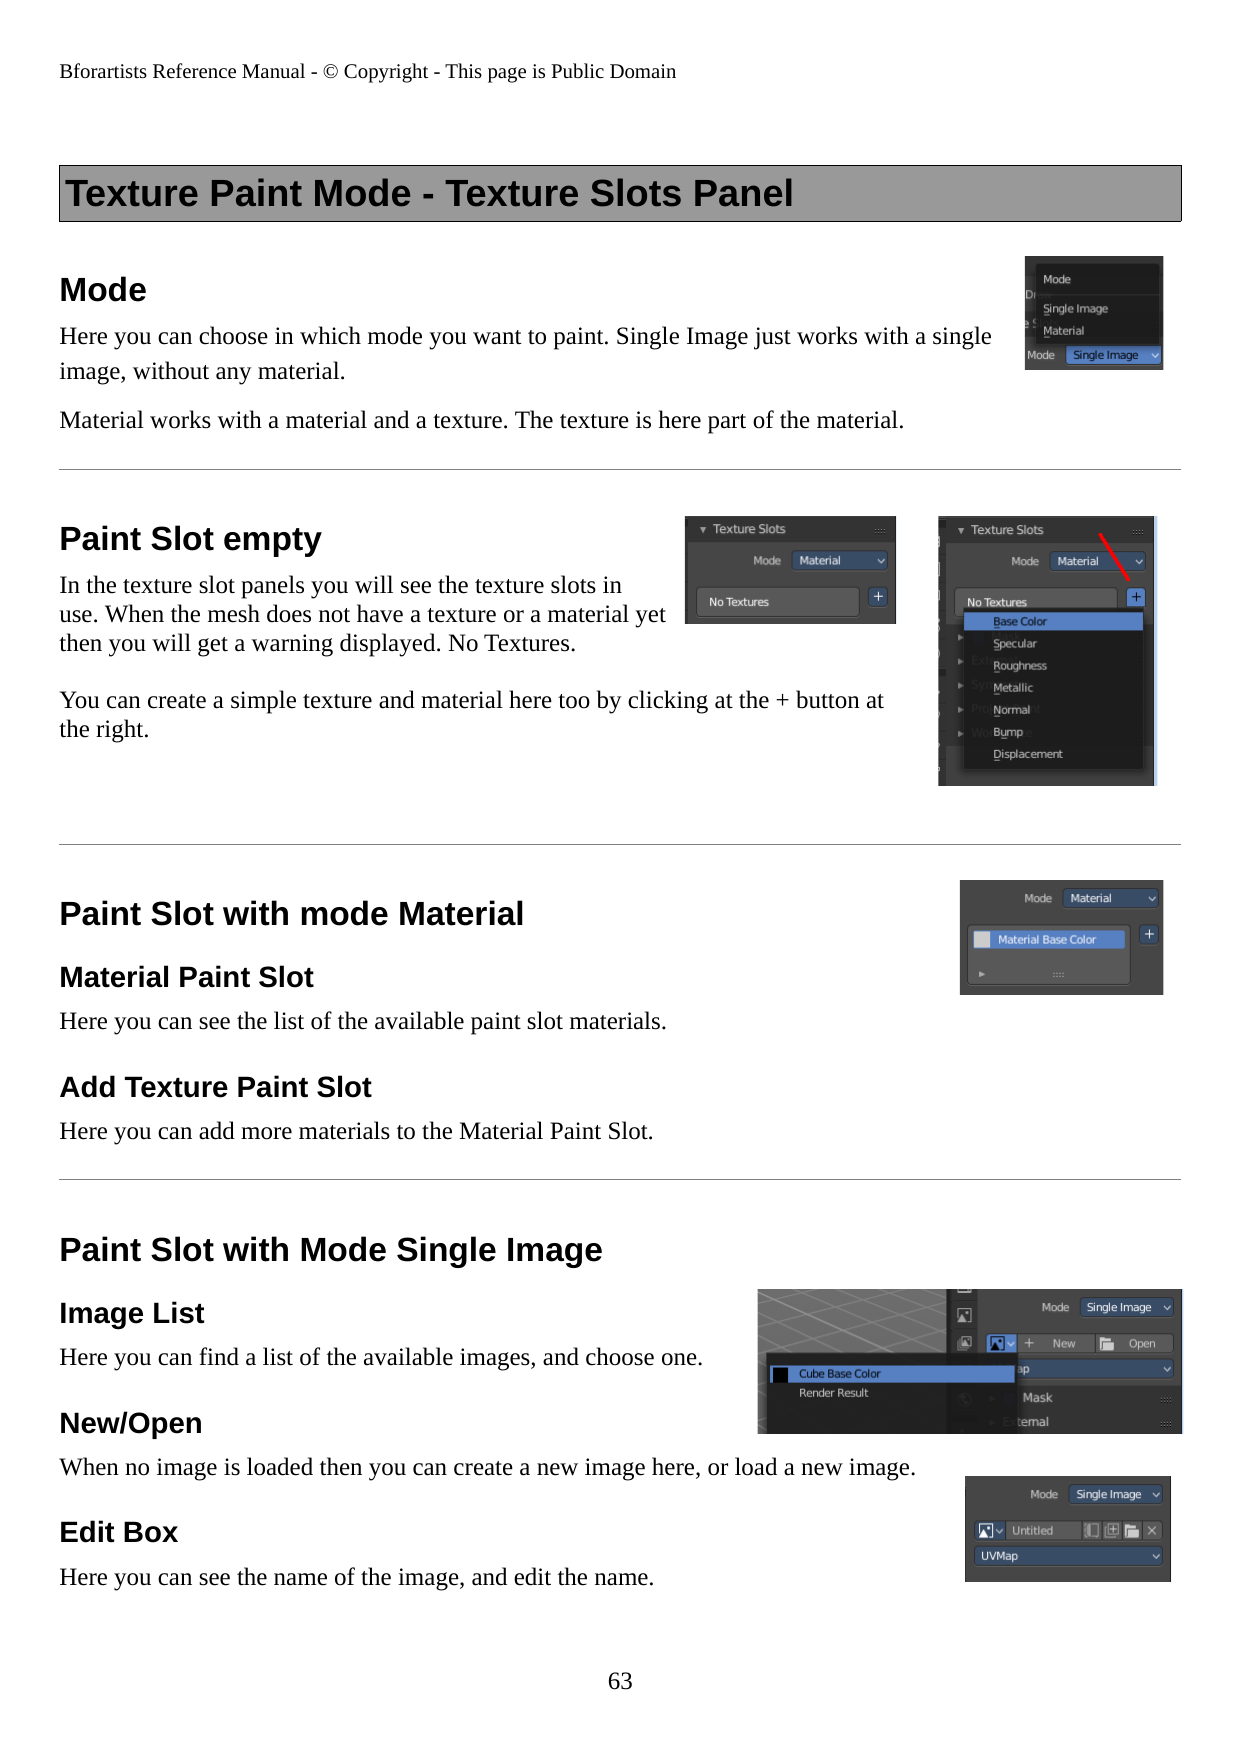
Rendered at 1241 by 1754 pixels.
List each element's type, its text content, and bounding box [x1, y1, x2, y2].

text Here you can find a list of the available images, and choose one. [59, 1342, 757, 1371]
subtitle Paint Slot with mode Material [59, 894, 959, 933]
picture [938, 516, 1158, 786]
text Material works with a material and a texture. The texture is here part of the material. [59, 405, 1181, 434]
text You can create a simple texture and material here too by clicking at the + button at the right. [59, 685, 938, 743]
table_header Texture Paint Mode - Texture Slots Panel [60, 166, 1181, 221]
subtitle [897, 519, 938, 558]
subtitle New/Open [59, 1406, 1181, 1439]
subtitle Paint Slot empty [59, 519, 684, 558]
subtitle [1164, 894, 1181, 933]
subtitle Edit Box [59, 1515, 965, 1549]
picture [965, 1476, 1172, 1582]
subtitle [1172, 1515, 1181, 1549]
text When no image is loaded then you can create a new image here, or load a new image. [59, 1452, 1181, 1481]
picture [959, 880, 1164, 995]
text In the texture slot panels you will see the texture slots in use. When the mesh does not have a texture or a material yet then you will get a warning displayed. No Textures. [59, 570, 938, 656]
subtitle Add Texture Paint Slot [59, 1069, 1181, 1103]
text Here you can see the list of the available paint slot materials. [59, 1006, 1181, 1035]
picture [684, 516, 897, 624]
subtitle Image List [59, 1296, 757, 1329]
subtitle [1158, 519, 1181, 558]
subtitle [1164, 960, 1181, 993]
subtitle Mode [59, 270, 1024, 309]
text Here you can see the name of the image, and edit the name. [59, 1562, 1181, 1590]
text Here you can choose in which mode you want to paint. Single Image just works with a single image, without any material. [59, 321, 1181, 385]
picture [1024, 256, 1164, 370]
picture [757, 1289, 1184, 1434]
subtitle Material Paint Slot [59, 960, 959, 993]
subtitle [1164, 270, 1181, 309]
text Here you can add more materials to the Material Paint Slot. [59, 1116, 1181, 1144]
subtitle Paint Slot with Mode Single Image [59, 1230, 1181, 1268]
